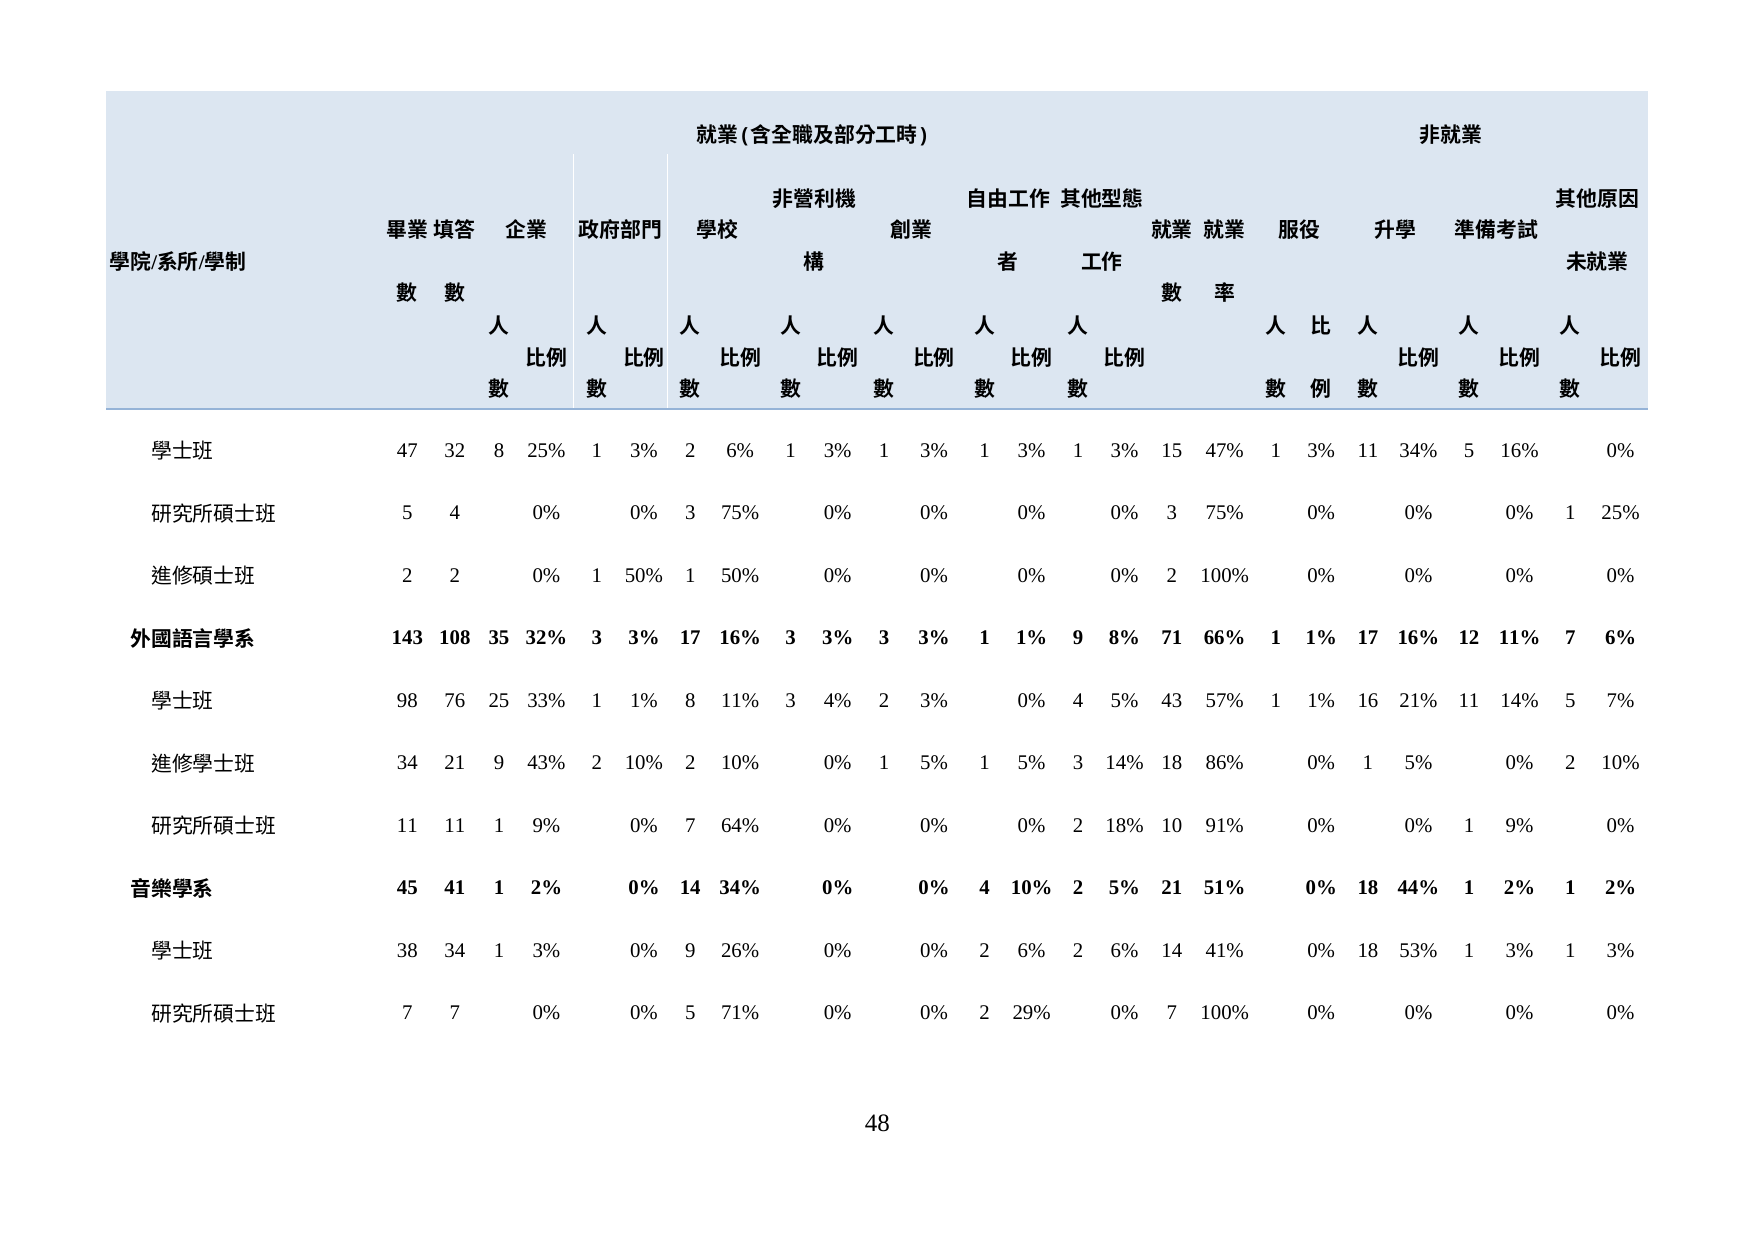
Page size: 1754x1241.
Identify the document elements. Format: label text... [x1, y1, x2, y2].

table_header 填答數 [431, 91, 478, 408]
table_cell 0% [814, 971, 861, 1033]
table_cell 0% [906, 533, 961, 596]
table_cell 14% [1492, 658, 1547, 721]
table_cell 57% [1195, 658, 1253, 721]
table_cell 2 [861, 658, 906, 721]
table_cell 0% [1298, 533, 1344, 596]
table_cell 創業 [861, 154, 961, 281]
table_cell [1253, 471, 1298, 533]
table_cell 34 [383, 721, 431, 783]
table_header 就業數 [1148, 91, 1195, 408]
table_cell [861, 971, 906, 1033]
table_cell 5 [1547, 658, 1593, 721]
table_cell 3% [814, 596, 861, 658]
table_cell 1% [1008, 596, 1055, 658]
table_cell 11% [1492, 596, 1547, 658]
table_cell 5% [1100, 658, 1148, 721]
table_cell [574, 908, 620, 971]
table_cell 0% [1391, 783, 1445, 846]
table_cell [1253, 908, 1298, 971]
table_cell 0% [1492, 533, 1547, 596]
table_cell 比例 [814, 281, 861, 408]
table_cell 7 [383, 971, 431, 1033]
table_cell 10% [1593, 721, 1648, 783]
table_cell 0% [1008, 783, 1055, 846]
table_cell 0% [1008, 533, 1055, 596]
table_cell 其他原因未就業 [1547, 154, 1648, 281]
table_cell 3% [620, 596, 667, 658]
table_cell 研究所碩士班 [106, 783, 383, 846]
table_cell 音樂學系 [106, 846, 383, 908]
table_cell 10% [1008, 846, 1055, 908]
table_cell 12 [1445, 596, 1492, 658]
table_cell 11% [713, 658, 767, 721]
table_cell 3 [1055, 721, 1100, 783]
table_cell 47% [1195, 410, 1253, 471]
table_cell 0% [620, 908, 667, 971]
table_cell 9% [519, 783, 573, 846]
table_cell 人數 [574, 281, 620, 408]
table_cell 16% [713, 596, 767, 658]
table_cell 29% [1008, 971, 1055, 1033]
table_cell [1547, 533, 1593, 596]
table_header 畢業數 [383, 91, 431, 408]
table_cell 0% [620, 971, 667, 1033]
table_cell 26% [713, 908, 767, 971]
table_cell 15 [1148, 410, 1195, 471]
table_cell [961, 658, 1008, 721]
table_cell [861, 846, 906, 908]
table_cell 0% [1391, 533, 1445, 596]
table_cell 人數 [478, 281, 519, 408]
table_cell 0% [1391, 471, 1445, 533]
table_cell 1 [767, 410, 814, 471]
table_cell 5% [1391, 721, 1445, 783]
table_cell 45 [383, 846, 431, 908]
table_cell [861, 908, 906, 971]
table_cell 3% [1492, 908, 1547, 971]
table_cell 7% [1593, 658, 1648, 721]
table_cell 外國語言學系 [106, 596, 383, 658]
table_cell 1 [478, 908, 519, 971]
table_cell 7 [668, 783, 713, 846]
table_cell 10 [1148, 783, 1195, 846]
table_cell 41% [1195, 908, 1253, 971]
table_cell [1253, 533, 1298, 596]
table_cell 9 [668, 908, 713, 971]
table_cell 2 [668, 721, 713, 783]
table_cell 0% [1008, 658, 1055, 721]
table_cell 14 [1148, 908, 1195, 971]
table_cell 10% [620, 721, 667, 783]
table_cell 比例 [713, 281, 767, 408]
table_cell 服役 [1253, 154, 1344, 281]
table_cell 0% [1100, 471, 1148, 533]
table_cell 9% [1492, 783, 1547, 846]
table_cell 1 [961, 596, 1008, 658]
table_cell 2% [1492, 846, 1547, 908]
table_cell 100% [1195, 971, 1253, 1033]
table_cell 2% [519, 846, 573, 908]
table_cell 5% [906, 721, 961, 783]
table_cell 比例 [1008, 281, 1055, 408]
table_cell 5% [1008, 721, 1055, 783]
table_cell 0% [814, 846, 861, 908]
table_cell 人數 [1253, 281, 1298, 408]
table_cell [1445, 971, 1492, 1033]
table_cell 0% [1298, 908, 1344, 971]
table_cell 4 [431, 471, 478, 533]
table_cell 18 [1344, 908, 1391, 971]
table_cell [1055, 533, 1100, 596]
table_cell [1344, 471, 1391, 533]
table_cell 人數 [767, 281, 814, 408]
table_cell 1 [1253, 658, 1298, 721]
table_cell 學士班 [106, 908, 383, 971]
table_cell [767, 721, 814, 783]
table_cell [574, 971, 620, 1033]
table_header 非就業 [1253, 91, 1648, 154]
table_cell 3 [861, 596, 906, 658]
table_cell 8% [1100, 596, 1148, 658]
table_cell 0% [519, 971, 573, 1033]
table_cell 25% [519, 410, 573, 471]
table_cell 50% [713, 533, 767, 596]
table_cell 0% [519, 533, 573, 596]
table_cell 17 [668, 596, 713, 658]
table_cell 0% [1298, 971, 1344, 1033]
table_cell 3 [1148, 471, 1195, 533]
table_cell [961, 533, 1008, 596]
table_cell [767, 783, 814, 846]
table_cell 人數 [1445, 281, 1492, 408]
table_cell 3 [574, 596, 620, 658]
table_cell 人數 [961, 281, 1008, 407]
table_cell 51% [1195, 846, 1253, 908]
table_cell [1055, 971, 1100, 1033]
table_cell 1 [574, 533, 620, 596]
table_cell [1253, 846, 1298, 908]
table_cell 2 [1055, 846, 1100, 908]
table_cell 7 [1547, 596, 1593, 658]
table_cell 人數 [861, 281, 906, 408]
table_cell 0% [1008, 471, 1055, 533]
table_cell 2% [1593, 846, 1648, 908]
table_cell [767, 533, 814, 596]
table_cell 0% [1593, 971, 1648, 1033]
table_cell 0% [814, 783, 861, 846]
table_cell 研究所碩士班 [106, 471, 383, 533]
table_cell 3% [519, 908, 573, 971]
table_cell 2 [1055, 783, 1100, 846]
table_cell 75% [713, 471, 767, 533]
table_cell [767, 846, 814, 908]
table_cell 比例 [906, 281, 961, 408]
table_cell 14% [1100, 721, 1148, 783]
table_cell 108 [431, 596, 478, 658]
table_cell [1055, 471, 1100, 533]
table_cell [767, 971, 814, 1033]
table_cell 0% [814, 908, 861, 971]
table_cell [961, 783, 1008, 846]
table_cell 34% [1391, 410, 1445, 471]
table_cell 3% [814, 410, 861, 471]
table_cell 2 [668, 410, 713, 471]
table_cell 16% [1492, 410, 1547, 471]
table_cell 1 [1253, 410, 1298, 471]
table_cell 32 [431, 410, 478, 471]
table_cell 3% [1593, 908, 1648, 971]
table_cell 1% [620, 658, 667, 721]
table_cell 1 [478, 783, 519, 846]
table_cell 3 [767, 658, 814, 721]
table_cell [767, 908, 814, 971]
table_cell 44% [1391, 846, 1445, 908]
table_cell 0% [814, 721, 861, 783]
table_cell 2 [1055, 908, 1100, 971]
table_cell 3% [1100, 410, 1148, 471]
table_cell 21 [431, 721, 478, 783]
table_cell 41 [431, 846, 478, 908]
table_cell 1 [574, 658, 620, 721]
table_cell 人數 [1547, 281, 1593, 408]
table_cell 進修學士班 [106, 721, 383, 783]
table_cell 2 [1148, 533, 1195, 596]
table_cell 10% [713, 721, 767, 783]
table_cell 0% [620, 846, 667, 908]
table_cell 人數 [1055, 281, 1100, 408]
table_cell 比例 [1100, 281, 1148, 408]
table_cell 0% [620, 471, 667, 533]
table_cell 18 [1148, 721, 1195, 783]
table_cell 5 [1445, 410, 1492, 471]
table_cell 21 [1148, 846, 1195, 908]
table_cell [478, 533, 519, 596]
table_cell 91% [1195, 783, 1253, 846]
table_header 就業率 [1195, 91, 1253, 408]
table_cell [1445, 533, 1492, 596]
table_cell [1344, 533, 1391, 596]
table_cell 2 [574, 721, 620, 783]
table_cell 1% [1298, 596, 1344, 658]
table_cell 3% [906, 658, 961, 721]
table_cell 0% [1593, 783, 1648, 846]
table_cell 3 [668, 471, 713, 533]
table_cell 35 [478, 596, 519, 658]
table_cell 1 [1547, 471, 1593, 533]
table_cell 0% [906, 471, 961, 533]
table_cell 34 [431, 908, 478, 971]
table_cell [1344, 971, 1391, 1033]
table_cell 3% [906, 596, 961, 658]
table_cell 1 [1547, 846, 1593, 908]
table_cell 50% [620, 533, 667, 596]
table_cell 學士班 [106, 658, 383, 721]
table_cell 2 [383, 533, 431, 596]
table_cell 64% [713, 783, 767, 846]
table_cell 0% [1298, 846, 1344, 908]
table_cell 66% [1195, 596, 1253, 658]
table_cell 4 [961, 846, 1008, 908]
table_cell 0% [906, 908, 961, 971]
table_cell 2 [961, 971, 1008, 1033]
table_cell [574, 783, 620, 846]
table_cell 4% [814, 658, 861, 721]
table_cell 比例 [1593, 281, 1648, 408]
table_cell 1 [668, 533, 713, 596]
table_cell 25 [478, 658, 519, 721]
table_cell [861, 533, 906, 596]
table_cell 升學 [1344, 154, 1445, 281]
table_cell 34% [713, 846, 767, 908]
table_cell [1253, 783, 1298, 846]
table_cell 5% [1100, 846, 1148, 908]
table_cell 3% [1008, 410, 1055, 471]
table_cell 5 [383, 471, 431, 533]
table_cell 0% [1492, 471, 1547, 533]
table_cell 14 [668, 846, 713, 908]
table_cell 25% [1593, 471, 1648, 533]
table_cell [861, 783, 906, 846]
table_cell 11 [431, 783, 478, 846]
table_cell 0% [906, 846, 961, 908]
table_cell [478, 971, 519, 1033]
table_cell 2 [961, 908, 1008, 971]
table_cell 其他型態工作 [1055, 154, 1148, 281]
table_cell 1 [1547, 908, 1593, 971]
table_cell 比例 [1391, 281, 1445, 408]
table_cell 18 [1344, 846, 1391, 908]
table_cell 6% [1008, 908, 1055, 971]
table_cell 企業 [478, 154, 573, 281]
table_cell 研究所碩士班 [106, 971, 383, 1033]
table_cell 8 [478, 410, 519, 471]
table_cell 學校 [668, 154, 767, 281]
table_cell 準備考試 [1445, 154, 1547, 281]
table_cell 比例 [519, 281, 573, 408]
table_cell 11 [1445, 658, 1492, 721]
table_cell 143 [383, 596, 431, 658]
table_cell 2 [431, 533, 478, 596]
table_cell [1344, 783, 1391, 846]
table_cell 5 [668, 971, 713, 1033]
table_cell 3% [1298, 410, 1344, 471]
table_cell 1 [1445, 783, 1492, 846]
table_cell 0% [814, 471, 861, 533]
table_cell 21% [1391, 658, 1445, 721]
table_cell 53% [1391, 908, 1445, 971]
table_cell 16% [1391, 596, 1445, 658]
table_cell 0% [1593, 533, 1648, 596]
table_header 學院/系所/學制 [106, 91, 383, 408]
table_cell [1547, 783, 1593, 846]
table_cell 0% [1298, 783, 1344, 846]
table_cell 4 [1055, 658, 1100, 721]
table_cell [574, 846, 620, 908]
table_cell 11 [383, 783, 431, 846]
table_cell 16 [1344, 658, 1391, 721]
table_cell 2 [1547, 721, 1593, 783]
table_cell 學士班 [106, 410, 383, 471]
table_cell 75% [1195, 471, 1253, 533]
table_cell [961, 471, 1008, 533]
table_cell 非營利機構 [767, 154, 861, 281]
table_cell 0% [519, 471, 573, 533]
table_cell 0% [1492, 721, 1547, 783]
table_cell [1547, 971, 1593, 1033]
table_cell 100% [1195, 533, 1253, 596]
table_cell 1 [861, 410, 906, 471]
table_cell [1253, 721, 1298, 783]
table_cell 0% [1593, 410, 1648, 471]
table_cell 43 [1148, 658, 1195, 721]
table_cell 6% [1593, 596, 1648, 658]
table_cell 3 [767, 596, 814, 658]
table_cell [767, 471, 814, 533]
table_cell 比例 [620, 281, 667, 408]
table_cell 0% [1100, 971, 1148, 1033]
table_cell 6% [1100, 908, 1148, 971]
table_cell 11 [1344, 410, 1391, 471]
table_cell [861, 471, 906, 533]
table_cell 33% [519, 658, 573, 721]
table_cell 0% [814, 533, 861, 596]
table_cell 政府部門 [574, 154, 667, 281]
table_cell 人數 [1344, 281, 1391, 408]
table_cell 0% [1391, 971, 1445, 1033]
table_cell [478, 471, 519, 533]
table_cell 0% [1492, 971, 1547, 1033]
table_cell 比例 [1298, 281, 1344, 408]
table_cell 自由工作者 [961, 154, 1055, 281]
table_cell 71% [713, 971, 767, 1033]
table_cell 1 [1344, 721, 1391, 783]
table_cell 0% [1100, 533, 1148, 596]
table_cell 38 [383, 908, 431, 971]
table_cell 1 [478, 846, 519, 908]
table_cell 17 [1344, 596, 1391, 658]
table_cell 6% [713, 410, 767, 471]
table_cell 9 [1055, 596, 1100, 658]
table_cell 1 [961, 410, 1008, 471]
table_cell 3% [906, 410, 961, 471]
table_cell 1 [1253, 596, 1298, 658]
table_cell 0% [1298, 471, 1344, 533]
table_cell 人數 [668, 281, 713, 408]
table_cell 比例 [1492, 281, 1547, 408]
table_cell 0% [1298, 721, 1344, 783]
table_cell [1445, 471, 1492, 533]
table_cell 86% [1195, 721, 1253, 783]
table_cell 1 [1055, 410, 1100, 471]
table_cell 47 [383, 410, 431, 471]
table_cell 1% [1298, 658, 1344, 721]
table_cell 76 [431, 658, 478, 721]
table_cell [574, 471, 620, 533]
table_cell [1547, 410, 1593, 471]
table_cell [1445, 721, 1492, 783]
table_cell 9 [478, 721, 519, 783]
table_cell 0% [906, 783, 961, 846]
table_cell 1 [861, 721, 906, 783]
table_header 就業(含全職及部分工時) [478, 91, 1148, 154]
table_cell 7 [431, 971, 478, 1033]
table_cell 1 [574, 410, 620, 471]
table_cell 0% [906, 971, 961, 1033]
table_cell 1 [1445, 908, 1492, 971]
table_cell 7 [1148, 971, 1195, 1033]
table_cell 43% [519, 721, 573, 783]
table_cell 0% [620, 783, 667, 846]
table_cell 98 [383, 658, 431, 721]
table_cell 1 [961, 721, 1008, 783]
table_cell [1253, 971, 1298, 1033]
table_cell 3% [620, 410, 667, 471]
table_cell 32% [519, 596, 573, 658]
table_cell 71 [1148, 596, 1195, 658]
table_cell 1 [1445, 846, 1492, 908]
table_cell 18% [1100, 783, 1148, 846]
table_cell 進修碩士班 [106, 533, 383, 596]
table_cell 8 [668, 658, 713, 721]
